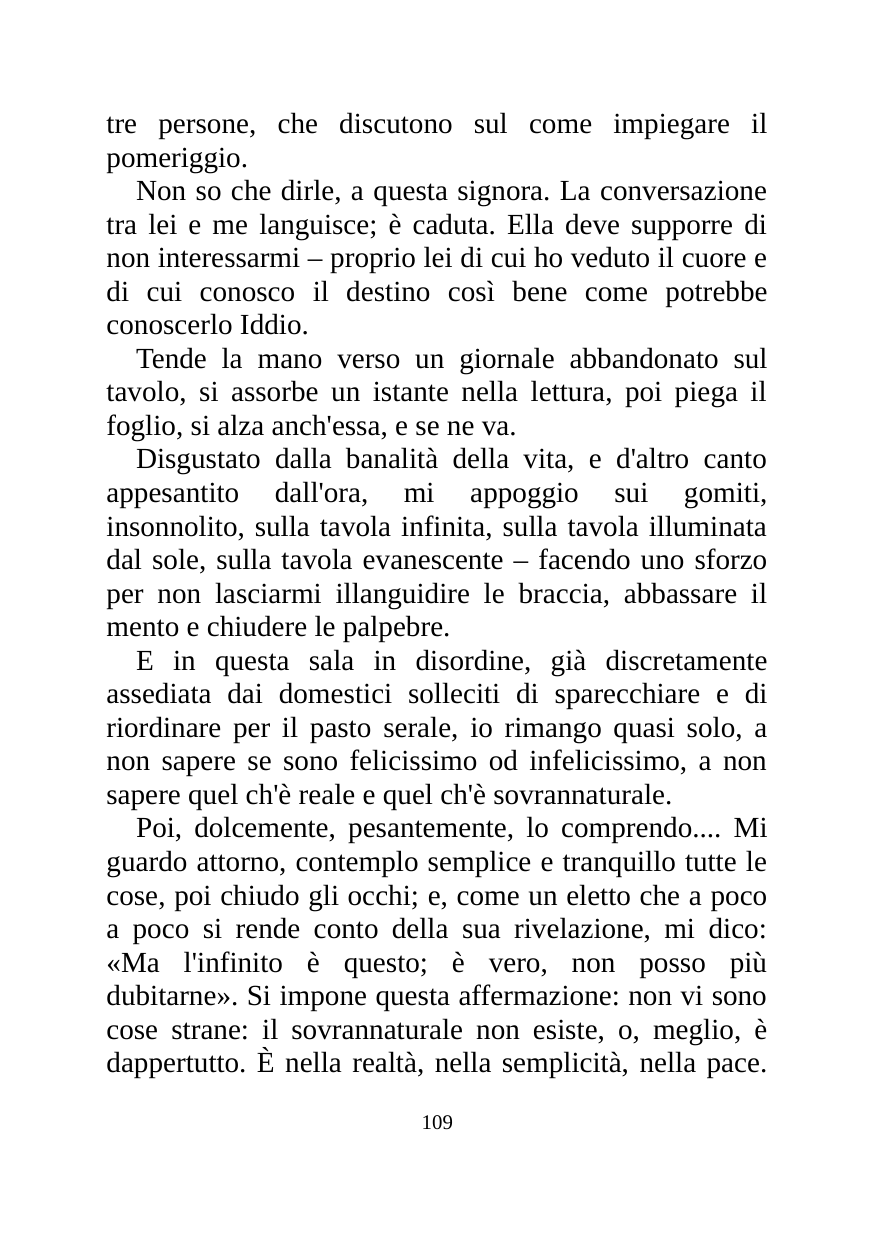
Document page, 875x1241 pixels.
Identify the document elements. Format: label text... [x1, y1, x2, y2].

text Tende la mano verso un giornale abbandonato sul tavolo, si assorbe un istante nella lettura, poi piega il foglio, si alza anch'essa, e se ne va. [106, 341, 768, 442]
text E in questa sala in disordine, già discretamente assediata dai domestici solleciti di sparecchiare e di riordinare per il pasto serale, io rimango quasi solo, a non sapere se sono felicissimo od infelicissimo, a non sapere quel ch'è reale e quel ch'è sovrannaturale. [106, 643, 768, 811]
text tre persone, che discutono sul come impiegare il pomeriggio. [106, 106, 768, 173]
text Poi, dolcemente, pesantemente, lo comprendo.... Mi guardo attorno, contemplo semplice e tranquillo tutte le cose, poi chiudo gli occhi; e, come un eletto che a poco a poco si rende conto della sua rivelazione, mi dico: «Ma l'infinito è questo; è vero, non posso più dubitarne». Si impone questa affermazione: non vi sono cose strane: il sovrannaturale non esiste, o, meglio, è dappertutto. È nella realtà, nella semplicità, nella pace. [106, 811, 768, 1079]
text Non so che dirle, a questa signora. La conversazione tra lei e me languisce; è caduta. Ella deve supporre di non interessarmi – proprio lei di cui ho veduto il cuore e di cui conosco il destino così bene come potrebbe conoscerlo Iddio. [106, 173, 768, 341]
text Disgustato dalla banalità della vita, e d'altro canto appesantito dall'ora, mi appoggio sui gomiti, insonnolito, sulla tavola infinita, sulla tavola illuminata dal sole, sulla tavola evanescente – facendo uno sforzo per non lasciarmi illanguidire le braccia, abbassare il mento e chiudere le palpebre. [106, 442, 768, 643]
